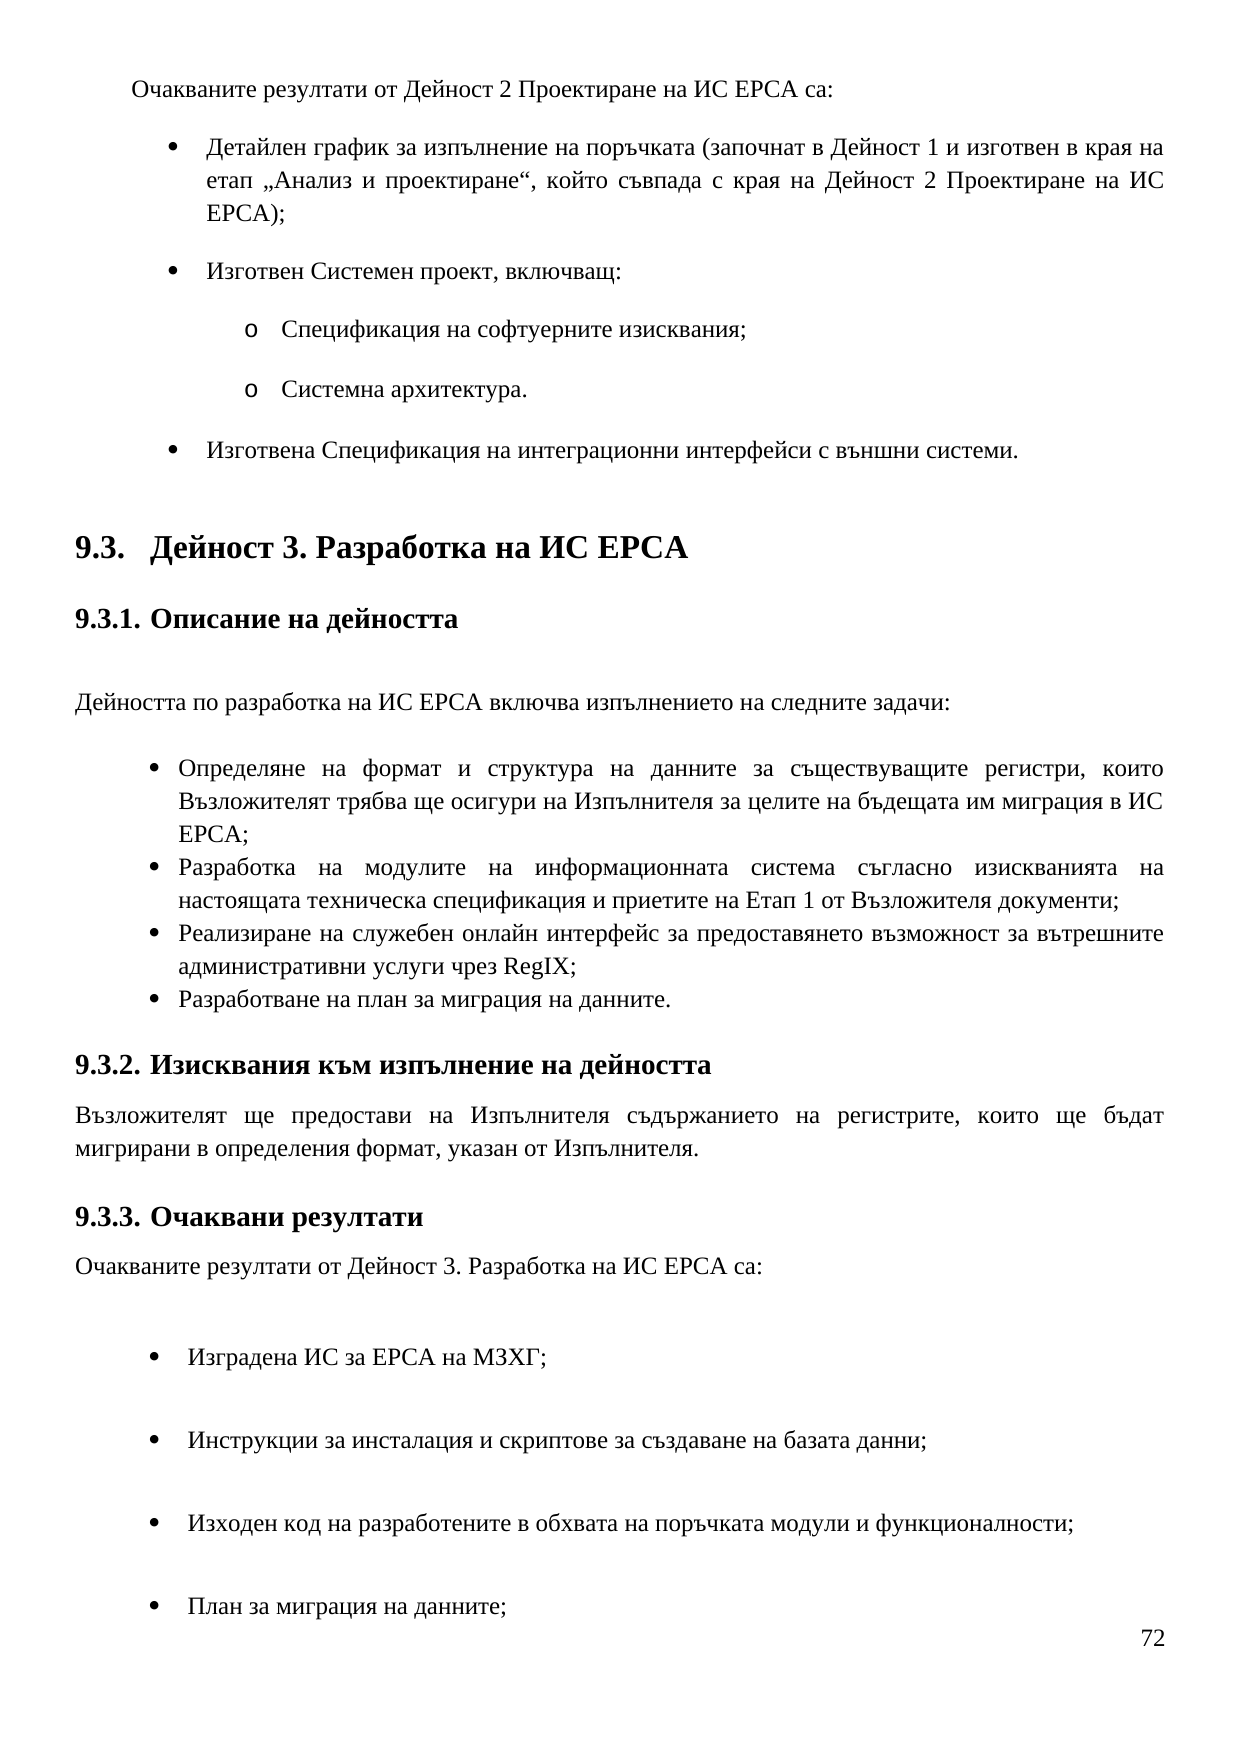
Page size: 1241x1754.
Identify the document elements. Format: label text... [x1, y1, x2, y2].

list Детайлен график за изпълнение на поръчката (започнат в Дейност 1 и изготвен в края на етап „Анализ и проектиране“, който съвпада с края на Дейност 2 Проектиране на ИС ЕРСА); [169, 132, 1165, 227]
list Системна архитектура. [244, 374, 1165, 405]
subtitle Очаквани резултати [75, 1199, 1165, 1232]
list Изготвена Спецификация на интеграционни интерфейси с външни системи. [169, 435, 1165, 463]
text Очакваните резултати от Дейност 2 Проектиране на ИС ЕРСА са: [75, 74, 1165, 102]
list Реализиране на служебен онлайн интерфейс за предоставянето възможност за вътрешните административни услуги чрез RegIX; [150, 918, 1165, 980]
list Спецификация на софтуерните изисквания; [244, 314, 1165, 345]
text Възложителят ще предостави на Изпълнителя съдържанието на регистрите, които ще бъдат мигрирани в определения формат, указан от Изпълнителя. [75, 1100, 1165, 1162]
list Изградена ИС за ЕРСА на МЗХГ; [150, 1342, 1165, 1371]
list Изходен код на разработените в обхвата на поръчката модули и функционалности; [150, 1508, 1165, 1537]
list Инструкции за инсталация и скриптове за създаване на базата данни; [150, 1425, 1165, 1454]
text Дейността по разработка на ИС ЕРСА включва изпълнението на следните задачи: [75, 687, 1165, 716]
subtitle Изисквания към изпълнение на дейността [75, 1047, 1165, 1081]
subtitle Дейност 3. Разработка на ИС ЕРСА [75, 527, 1165, 565]
list Изготвен Системен проект, включващ: [169, 256, 1165, 284]
list Разработка на модулите на информационната система съгласно изискванията на настоящата техническа спецификация и приетите на Етап 1 от Възложителя документи; [150, 852, 1165, 914]
list Разработване на план за миграция на данните. [150, 984, 1165, 1013]
text Очакваните резултати от Дейност 3. Разработка на ИС ЕРСА са: [75, 1251, 1165, 1280]
subtitle Описание на дейността [75, 601, 1165, 635]
list Определяне на формат и структура на данните за съществуващите регистри, които Възложителят трябва ще осигури на Изпълнителя за целите на бъдещата им миграция в ИС ЕРСА; [150, 753, 1165, 848]
list План за миграция на данните; [150, 1591, 1165, 1620]
